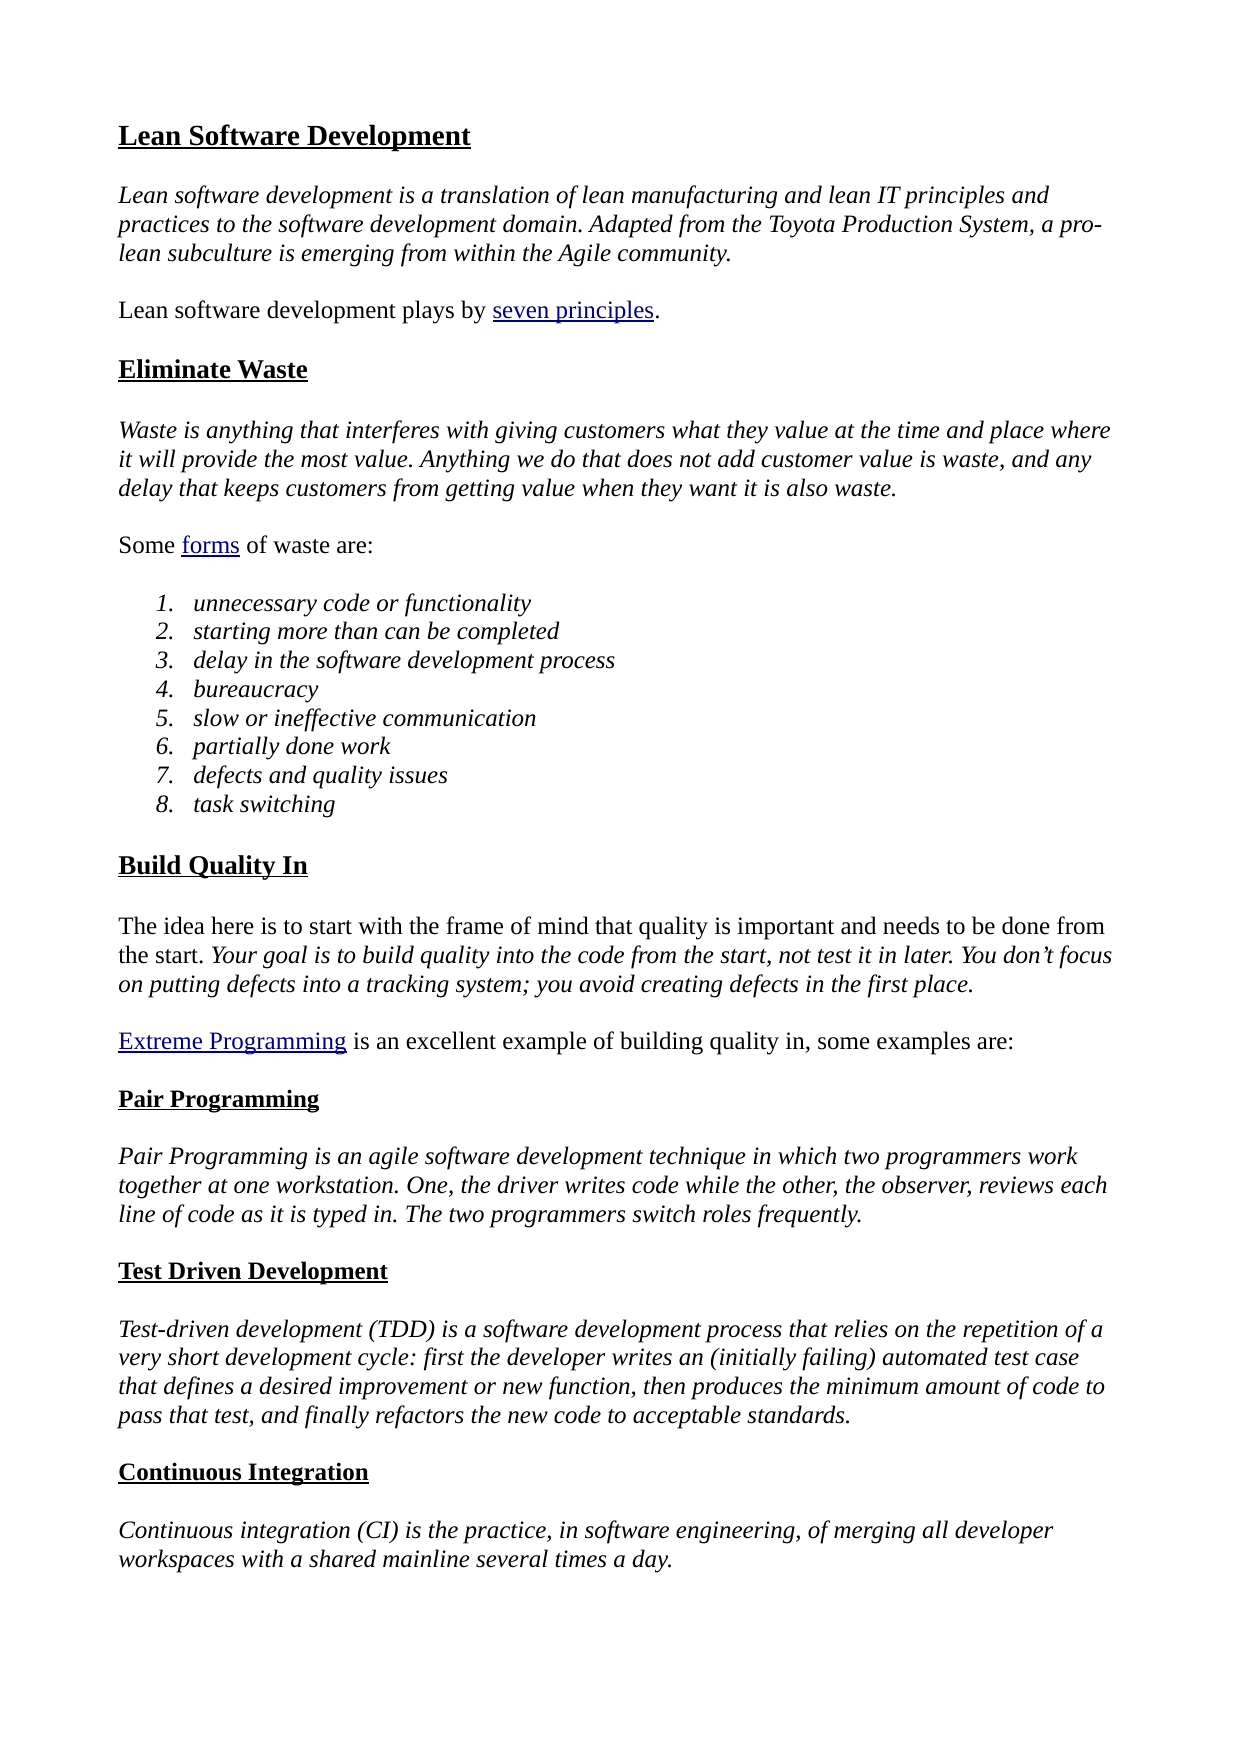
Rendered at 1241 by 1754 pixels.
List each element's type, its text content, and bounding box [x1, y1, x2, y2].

list task switching [156, 789, 1122, 818]
text The idea here is to start with the frame of mind that quality is important and needs to be done from the start. Your goal is to build quality into the code from the start, not test it in later. You don’t focus on putting defects into a tracking system; you avoid creating defects in the first place. [118, 911, 1122, 997]
list delay in the software development process [156, 645, 1122, 674]
text Test-driven development (TDD) is a software development process that relies on the repetition of a very short development cycle: first the developer writes an (initially failing) automated test case that defines a desired improvement or new function, then produces the minimum amount of code to pass that test, and finally refactors the new code to acceptable standards. [118, 1314, 1122, 1429]
text Lean software development is a translation of lean manufacturing and lean IT principles and practices to the software development domain. Adapted from the Toyota Production System, a pro-lean subculture is emerging from within the Agile community. [118, 180, 1122, 267]
text Lean Software Development [118, 118, 1122, 152]
text Extreme Programming is an excellent example of building quality in, some examples are: [118, 1026, 1122, 1055]
text Build Quality In [118, 849, 1122, 880]
text Eliminate Waste [118, 353, 1122, 384]
list partially done work [156, 731, 1122, 760]
text Continuous integration (CI) is the practice, in software engineering, of merging all developer workspaces with a shared mainline several times a day. [118, 1515, 1122, 1572]
list slow or ineffective communication [156, 703, 1122, 731]
text Pair Programming [118, 1084, 1122, 1112]
text Lean software development plays by seven principles. [118, 295, 1122, 324]
list defects and quality issues [156, 760, 1122, 789]
text Waste is anything that interferes with giving customers what they value at the time and place where it will provide the most value. Anything we do that does not add customer value is waste, and any delay that keeps customers from getting value when they want it is also waste. [118, 415, 1122, 501]
text Continuous Integration [118, 1457, 1122, 1486]
list bureaucracy [156, 674, 1122, 703]
text Pair Programming is an agile software development technique in which two programmers work together at one workstation. One, the driver writes code while the other, the observer, reviews each line of code as it is typed in. The two programmers switch roles frequently. [118, 1141, 1122, 1227]
text Some forms of waste are: [118, 530, 1122, 559]
list starting more than can be completed [156, 616, 1122, 645]
list unnecessary code or functionality [156, 588, 1122, 616]
text Test Driven Development [118, 1256, 1122, 1285]
